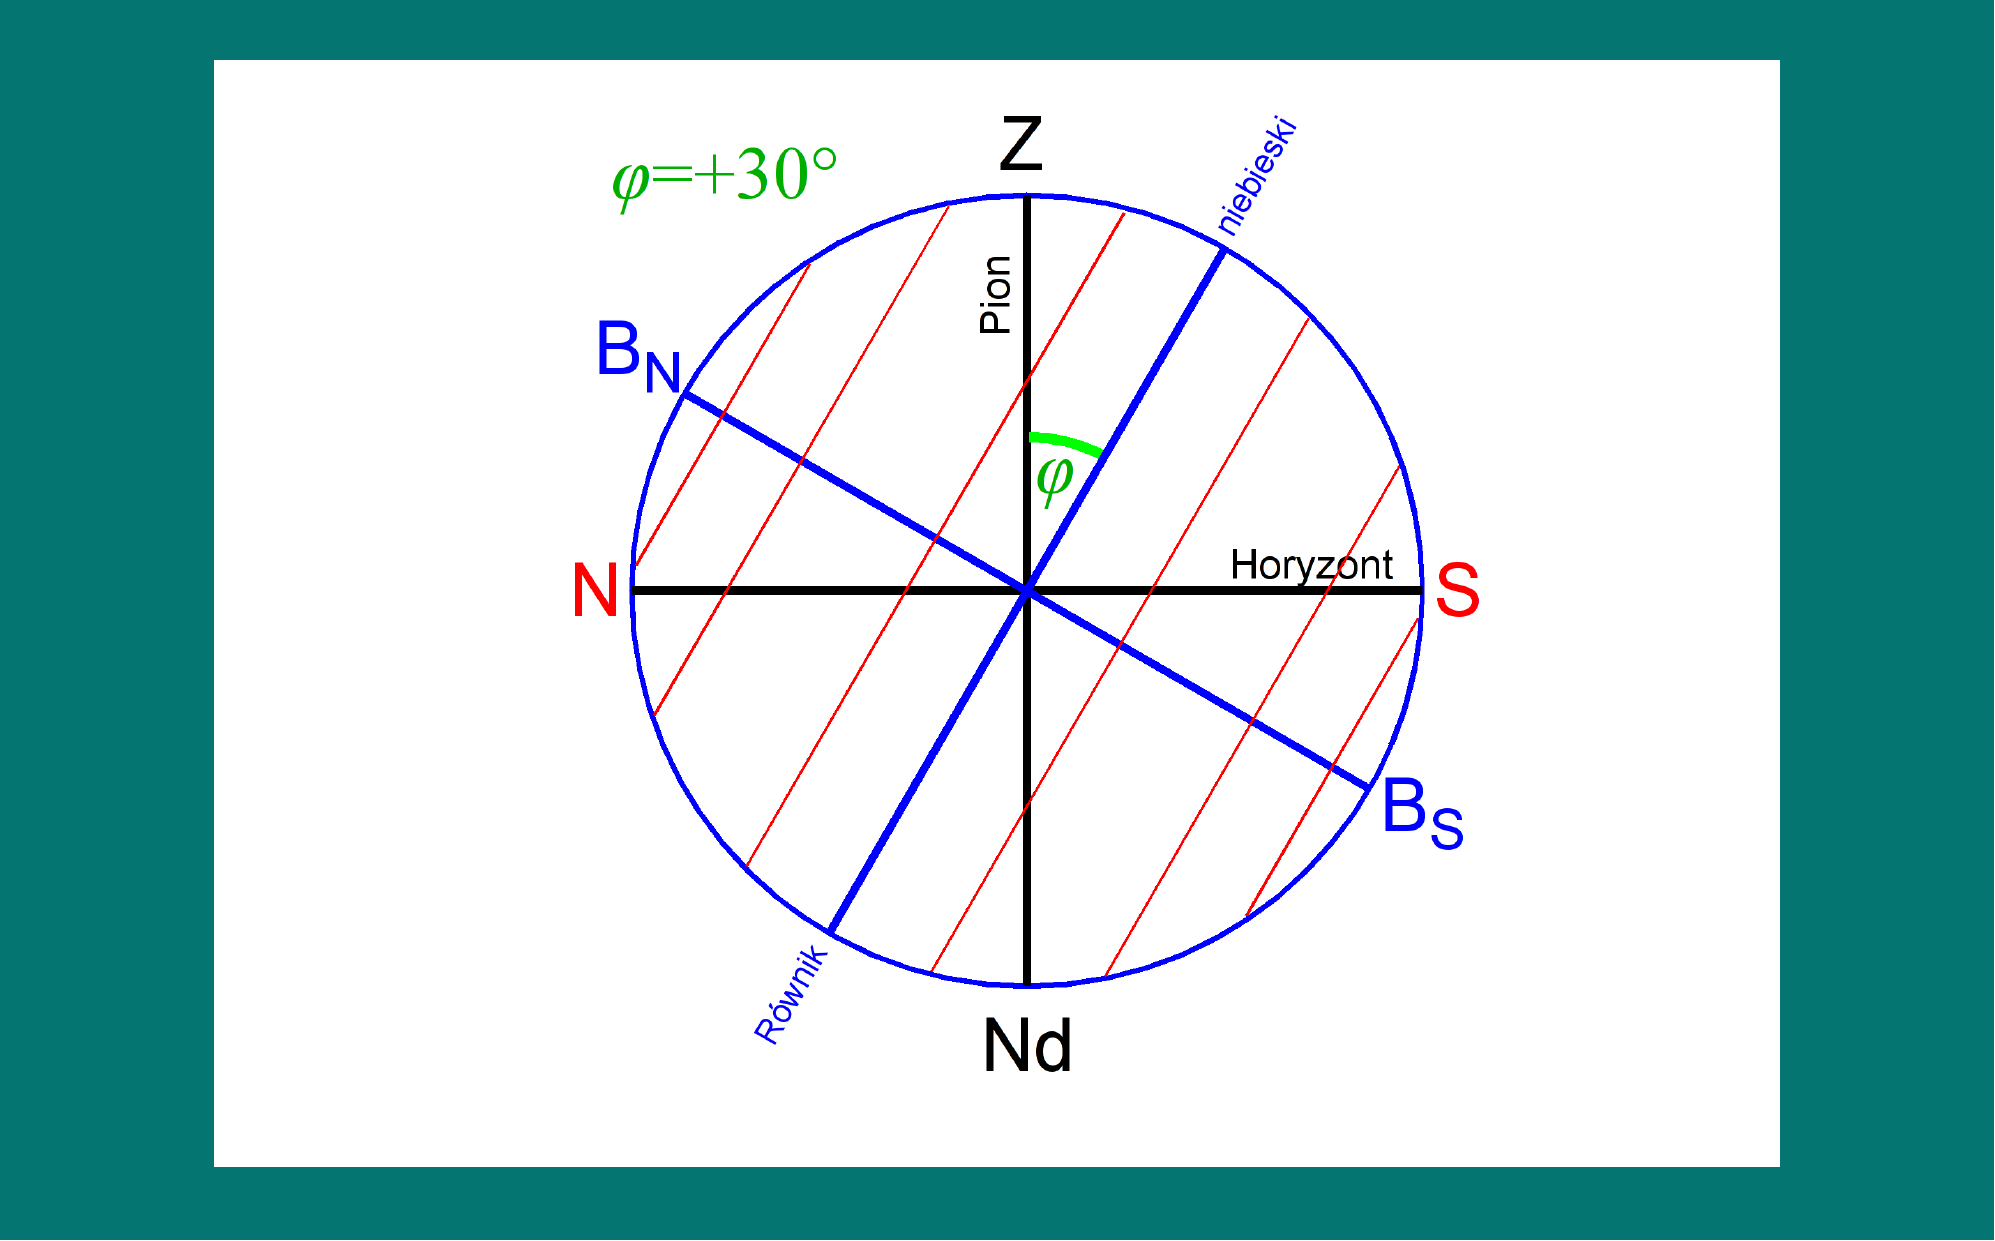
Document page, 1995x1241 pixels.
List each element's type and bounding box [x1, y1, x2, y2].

picture [214, 60, 1780, 1168]
